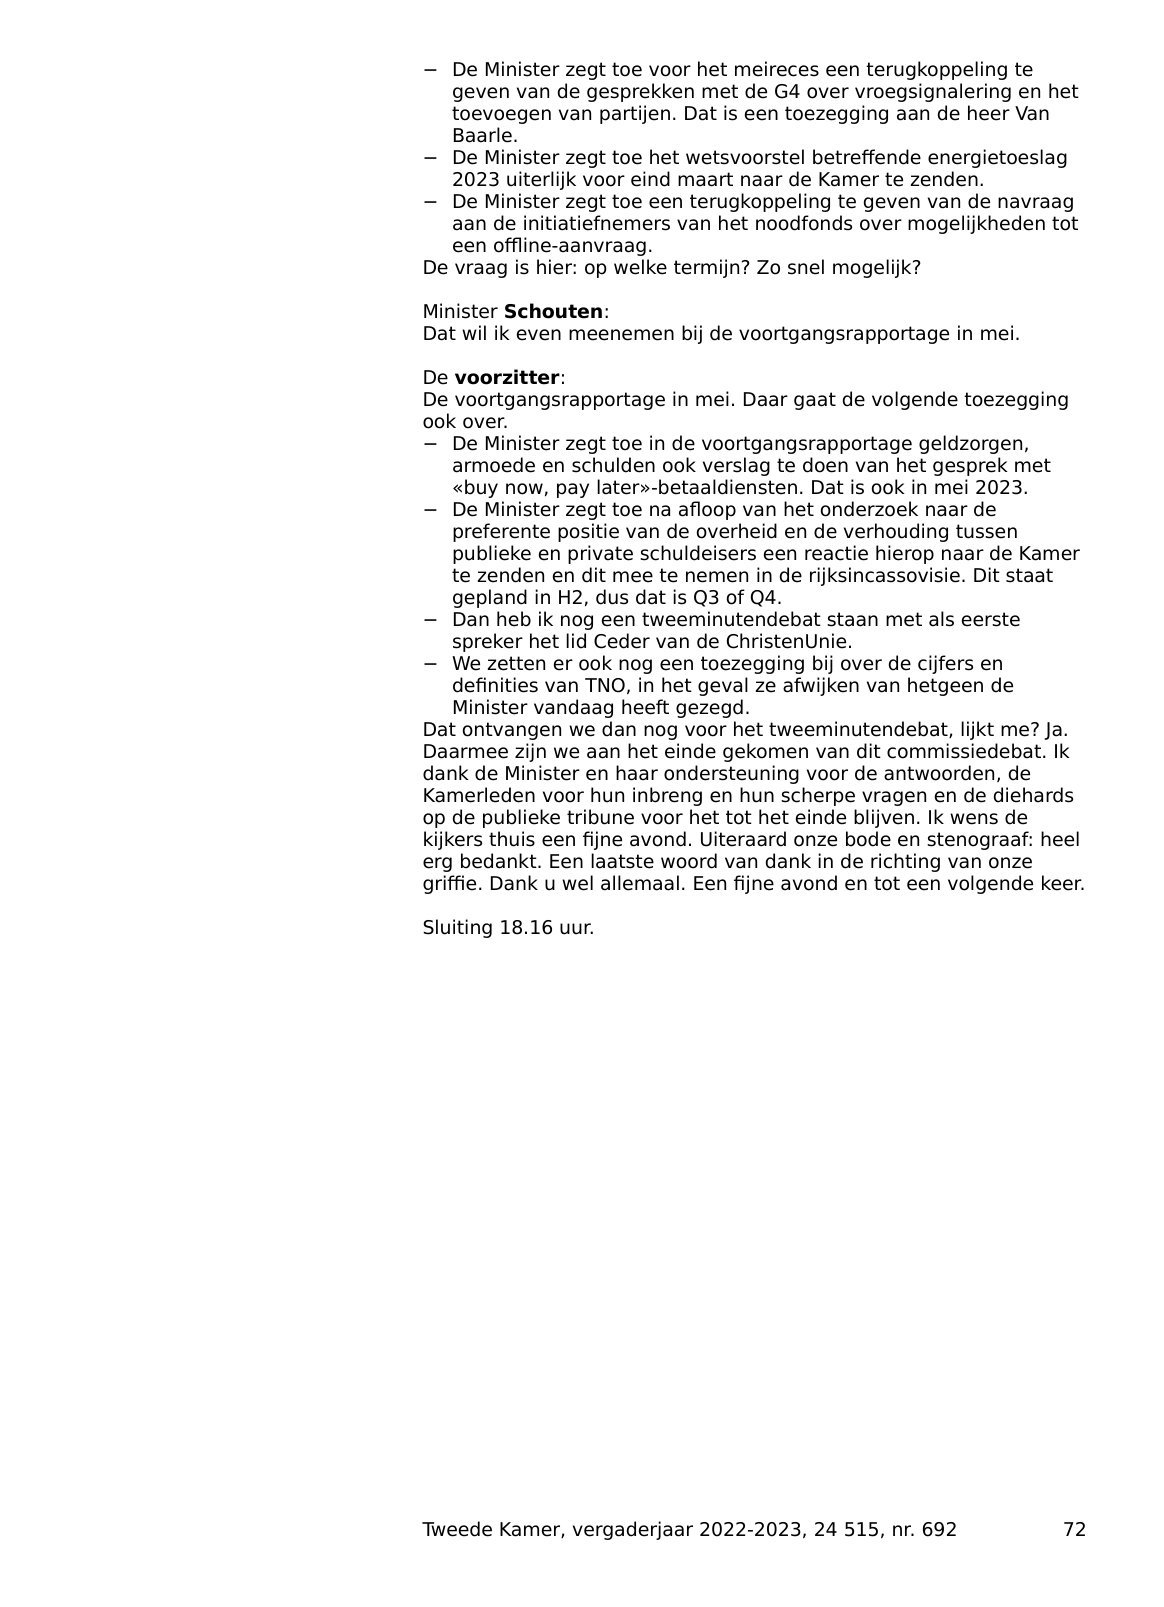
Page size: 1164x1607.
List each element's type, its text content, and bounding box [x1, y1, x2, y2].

text − De Minister zegt toe het wetsvoorstel betreffende energietoeslag 2023 uiterlijk voor eind maart naar de Kamer te zenden. [422, 147, 1087, 191]
text − Dan heb ik nog een tweeminutendebat staan met als eerste spreker het lid Ceder van de ChristenUnie. [422, 609, 1087, 653]
text De voortgangsrapportage in mei. Daar gaat de volgende toezegging ook over. [422, 389, 1087, 433]
text Dat wil ik even meenemen bij de voortgangsrapportage in mei. [422, 323, 1087, 345]
text Sluiting 18.16 uur. [422, 917, 1087, 939]
text − We zetten er ook nog een toezegging bij over de cijfers en definities van TNO, in het geval ze afwijken van hetgeen de Minister vandaag heeft gezegd. [422, 653, 1087, 719]
text − De Minister zegt toe na afloop van het onderzoek naar de preferente positie van de overheid en de verhouding tussen publieke en private schuldeisers een reactie hierop naar de Kamer te zenden en dit mee te nemen in de rijksincassovisie. Dit staat gepland in H2, dus dat is Q3 of Q4. [422, 499, 1087, 609]
text − De Minister zegt toe voor het meireces een terugkoppeling te geven van de gesprekken met de G4 over vroegsignalering en het toevoegen van partijen. Dat is een toezegging aan de heer Van Baarle. [422, 59, 1087, 147]
text De vraag is hier: op welke termijn? Zo snel mogelijk? [422, 257, 1087, 279]
text − De Minister zegt toe een terugkoppeling te geven van de navraag aan de initiatiefnemers van het noodfonds over mogelijkheden tot een offline-aanvraag. [422, 191, 1087, 257]
text Minister Schouten: [422, 301, 1087, 323]
text Dat ontvangen we dan nog voor het tweeminutendebat, lijkt me? Ja. Daarmee zijn we aan het einde gekomen van dit commissiedebat. Ik dank de Minister en haar ondersteuning voor de antwoorden, de Kamerleden voor hun inbreng en hun scherpe vragen en de diehards op de publieke tribune voor het tot het einde blijven. Ik wens de kijkers thuis een fijne avond. Uiteraard onze bode en stenograaf: heel erg bedankt. Een laatste woord van dank in de richting van onze griffie. Dank u wel allemaal. Een fijne avond en tot een volgende keer. [422, 719, 1087, 895]
text De voorzitter: [422, 367, 1087, 389]
text − De Minister zegt toe in de voortgangsrapportage geldzorgen, armoede en schulden ook verslag te doen van het gesprek met «buy now, pay later»-betaaldiensten. Dat is ook in mei 2023. [422, 433, 1087, 499]
